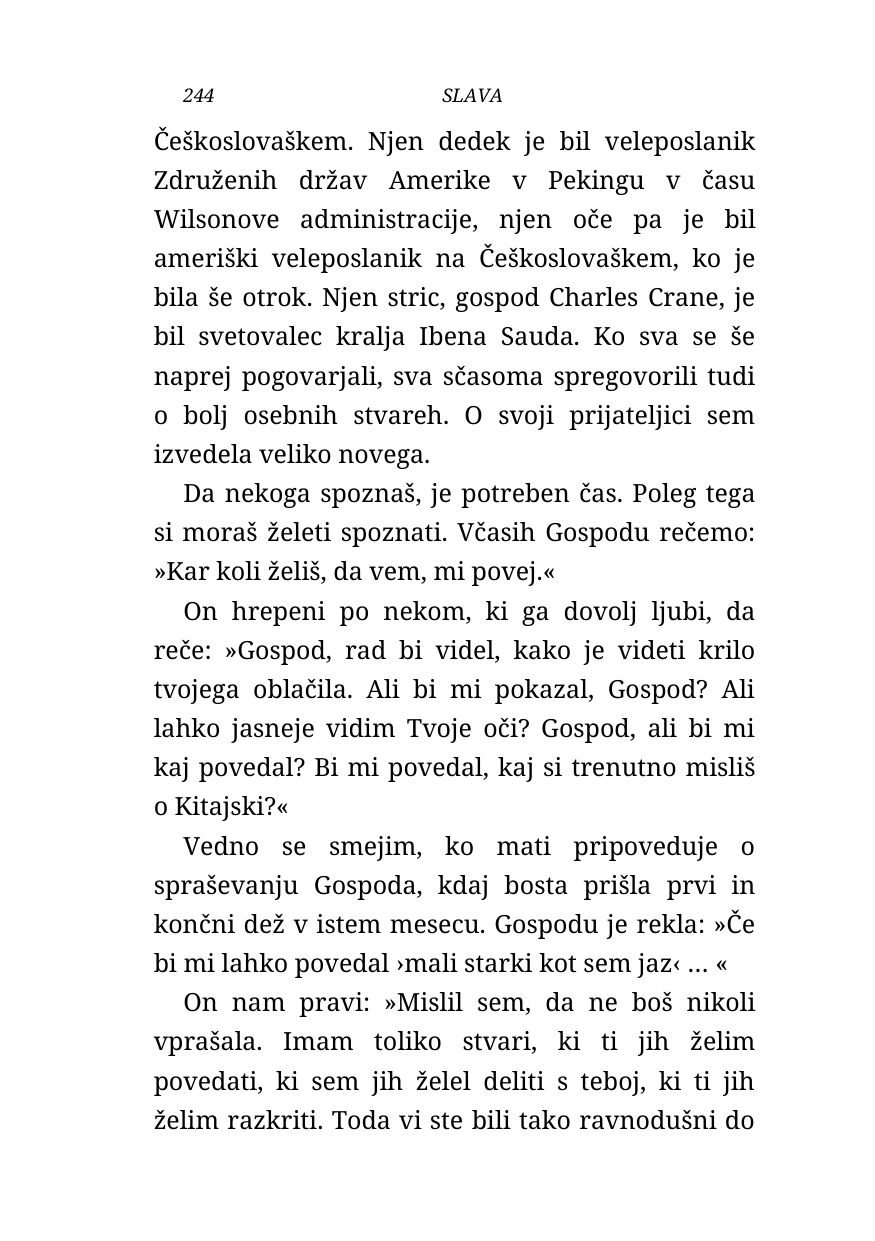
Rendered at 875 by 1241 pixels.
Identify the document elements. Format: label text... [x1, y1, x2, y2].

text Češkoslovaškem. Njen dedek je bil veleposlanik Združenih držav Amerike v Pekingu v času Wilsonove administracije, njen oče pa je bil ameriški veleposlanik na Češkoslovaškem, ko je bila še otrok. Njen stric, gospod Charles Crane, je bil svetovalec kralja Ibena Sauda. Ko sva se še naprej pogovarjali, sva sčasoma spregovorili tudi o bolj osebnih stvareh. O svoji prijateljici sem izvedela veliko novega. [153, 123, 756, 471]
text On nam pravi: »Mislil sem, da ne boš nikoli vprašala. Imam toliko stvari, ki ti jih želim povedati, ki sem jih želel deliti s teboj, ki ti jih želim razkriti. Toda vi ste bili tako ravnodušni do [153, 985, 756, 1136]
text Vedno se smejim, ko mati pripoveduje o spraševanju Gospoda, kdaj bosta prišla prvi in končni dež v istem mesecu. Gospodu je rekla: »Če bi mi lahko povedal ›mali starki kot sem jaz‹ … « [153, 828, 756, 980]
text Da nekoga spoznaš, je potreben čas. Poleg tega si moraš želeti spoznati. Včasih Gospodu rečemo: »Kar koli želiš, da vem, mi povej.« [153, 476, 756, 588]
text On hrepeni po nekom, ki ga dovolj ljubi, da reče: »Gospod, rad bi videl, kako je videti krilo tvojega oblačila. Ali bi mi pokazal, Gospod? Ali lahko jasneje vidim Tvoje oči? Gospod, ali bi mi kaj povedal? Bi mi povedal, kaj si trenutno misliš o Kitajski?« [153, 593, 756, 823]
